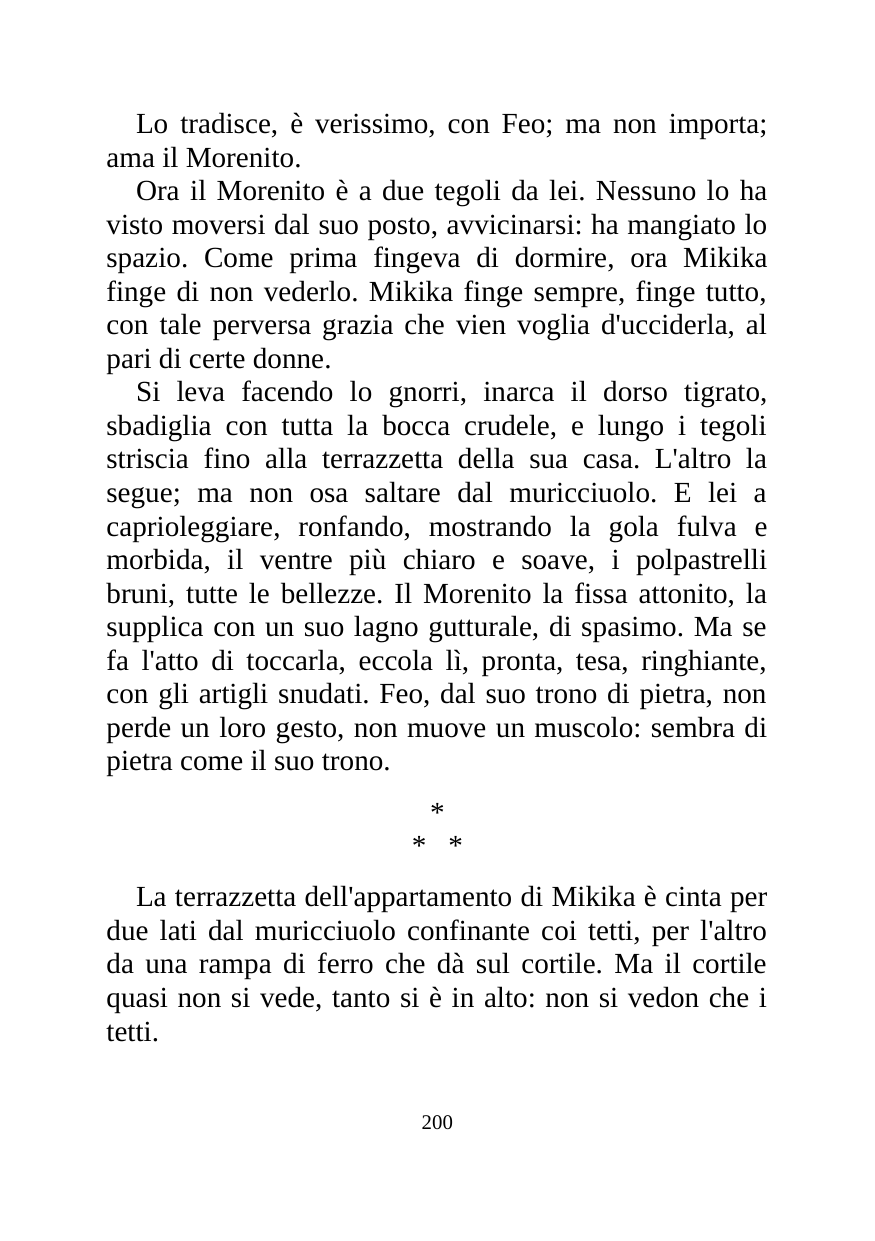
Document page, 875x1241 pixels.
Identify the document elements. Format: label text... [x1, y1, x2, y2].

text Lo tradisce, è verissimo, con Feo; ma non importa; ama il Morenito. [106, 106, 768, 173]
text La terrazzetta dell'appartamento di Mikika è cinta per due lati dal muricciuolo confinante coi tetti, per l'altro da una rampa di ferro che dà sul cortile. Ma il cortile quasi non si vede, tanto si è in alto: non si vedon che i tetti. [106, 879, 768, 1047]
text * * * [106, 795, 768, 862]
text Ora il Morenito è a due tegoli da lei. Nessuno lo ha visto moversi dal suo posto, avvicinarsi: ha mangiato lo spazio. Come prima fingeva di dormire, ora Mikika finge di non vederlo. Mikika finge sempre, finge tutto, con tale perversa grazia che vien voglia d'ucciderla, al pari di certe donne. [106, 173, 768, 374]
text Si leva facendo lo gnorri, inarca il dorso tigrato, sbadiglia con tutta la bocca crudele, e lungo i tegoli striscia fino alla terrazzetta della sua casa. L'altro la segue; ma non osa saltare dal muricciuolo. E lei a caprioleggiare, ronfando, mostrando la gola fulva e morbida, il ventre più chiaro e soave, i polpastrelli bruni, tutte le bellezze. Il Morenito la fissa attonito, la supplica con un suo lagno gutturale, di spasimo. Ma se fa l'atto di toccarla, eccola lì, pronta, tesa, ringhiante, con gli artigli snudati. Feo, dal suo trono di pietra, non perde un loro gesto, non muove un muscolo: sembra di pietra come il suo trono. [106, 374, 768, 777]
